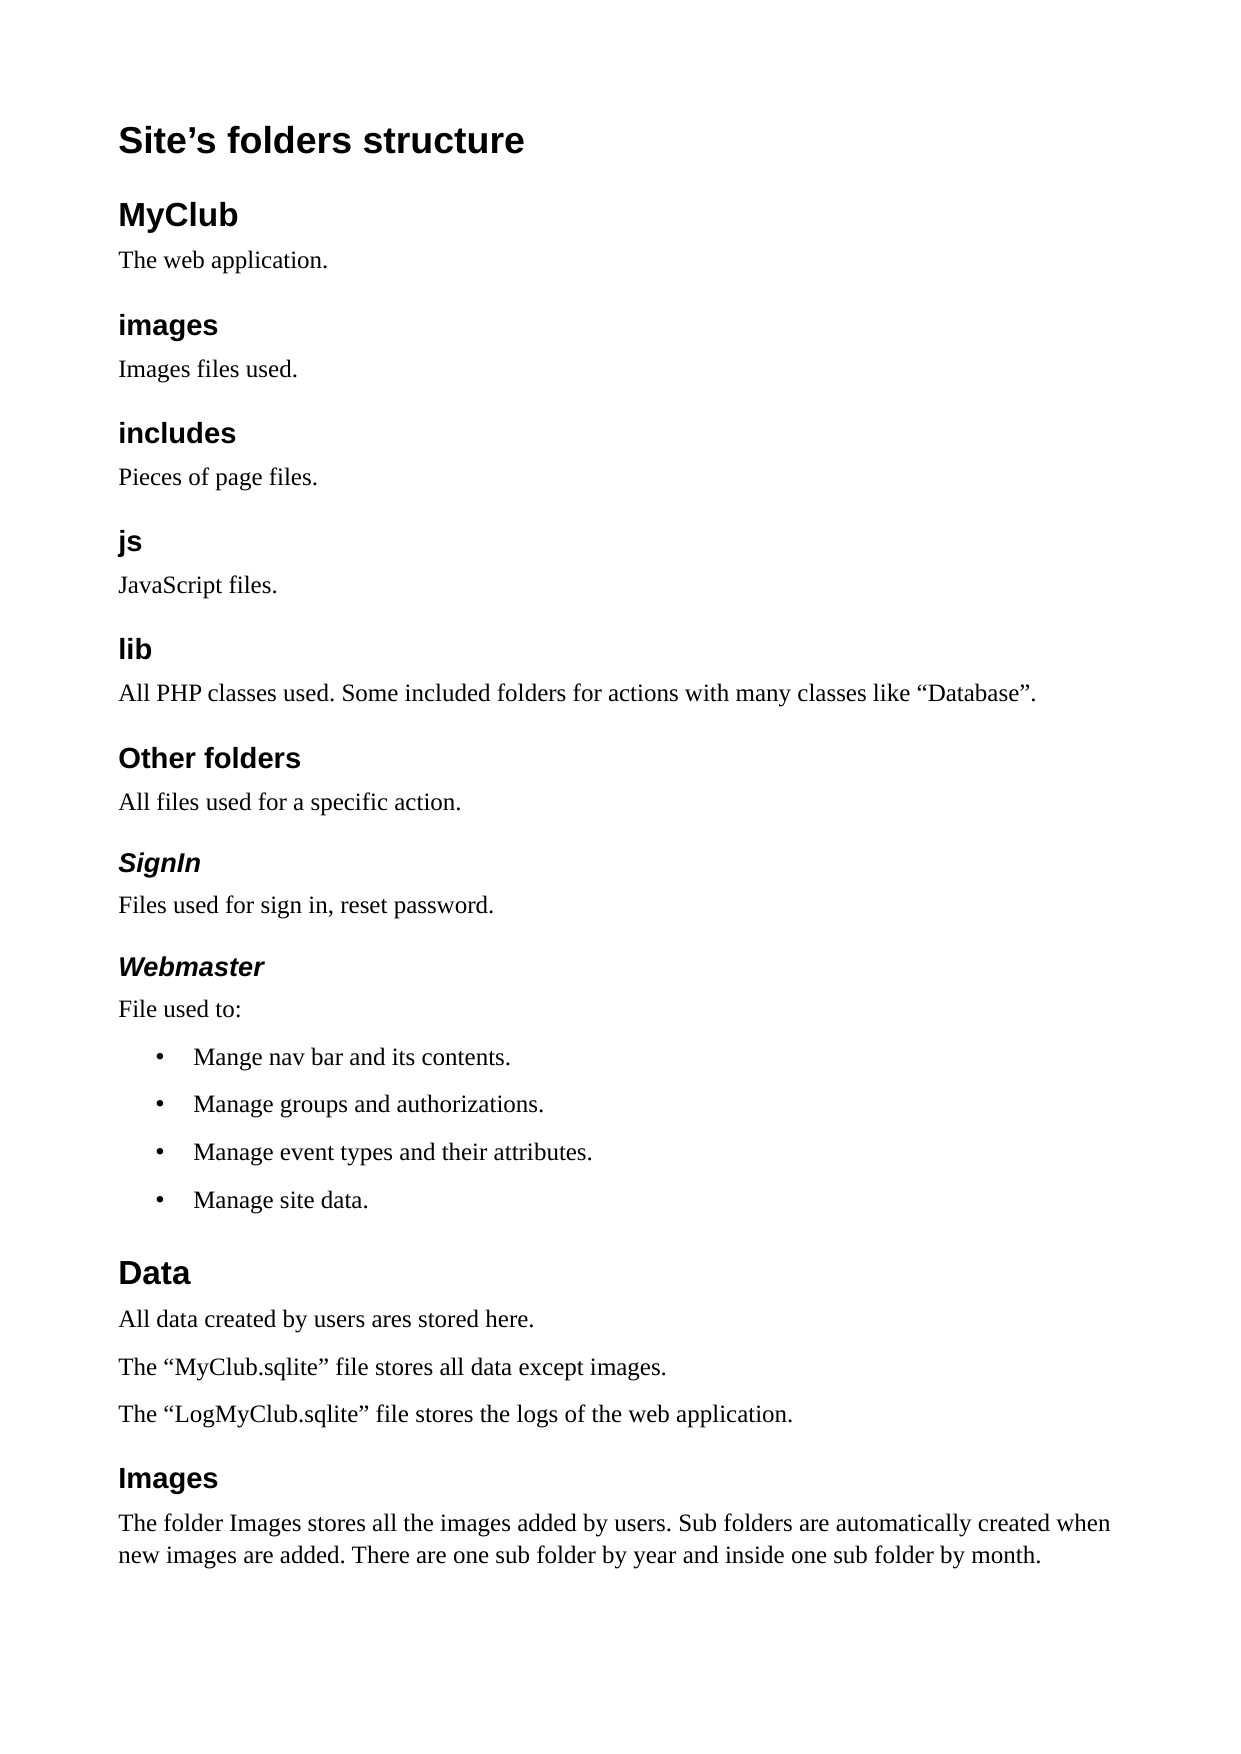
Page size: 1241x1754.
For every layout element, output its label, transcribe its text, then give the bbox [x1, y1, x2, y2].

text The folder Images stores all the images added by users. Sub folders are automatically created when new images are added. There are one sub folder by year and inside one sub folder by month. [118, 1508, 1122, 1569]
subtitle images [118, 308, 1122, 341]
subtitle SignIn [118, 847, 1122, 878]
text Files used for sign in, reset password. [118, 891, 1122, 919]
text All PHP classes used. Some included folders for actions with many classes like “Database”. [118, 678, 1122, 707]
text JavaScript files. [118, 570, 1122, 599]
list Mange nav bar and its contents. [156, 1042, 1122, 1071]
list Manage groups and authorizations. [156, 1089, 1122, 1118]
subtitle Webmaster [118, 951, 1122, 982]
text The web application. [118, 246, 1122, 274]
subtitle MyClub [118, 194, 1122, 233]
subtitle Data [118, 1253, 1122, 1292]
text File used to: [118, 994, 1122, 1023]
text All data created by users ares stored here. [118, 1304, 1122, 1333]
subtitle Other folders [118, 741, 1122, 774]
subtitle includes [118, 416, 1122, 449]
text Images files used. [118, 354, 1122, 382]
text All files used for a specific action. [118, 787, 1122, 815]
subtitle Images [118, 1462, 1122, 1495]
text Pieces of page files. [118, 462, 1122, 491]
list Manage site data. [156, 1185, 1122, 1213]
subtitle Site’s folders structure [118, 118, 1122, 161]
list Manage event types and their attributes. [156, 1137, 1122, 1166]
text The “MyClub.sqlite” file stores all data except images. [118, 1352, 1122, 1381]
subtitle js [118, 524, 1122, 558]
subtitle lib [118, 632, 1122, 666]
text The “LogMyClub.sqlite” file stores the logs of the web application. [118, 1399, 1122, 1428]
